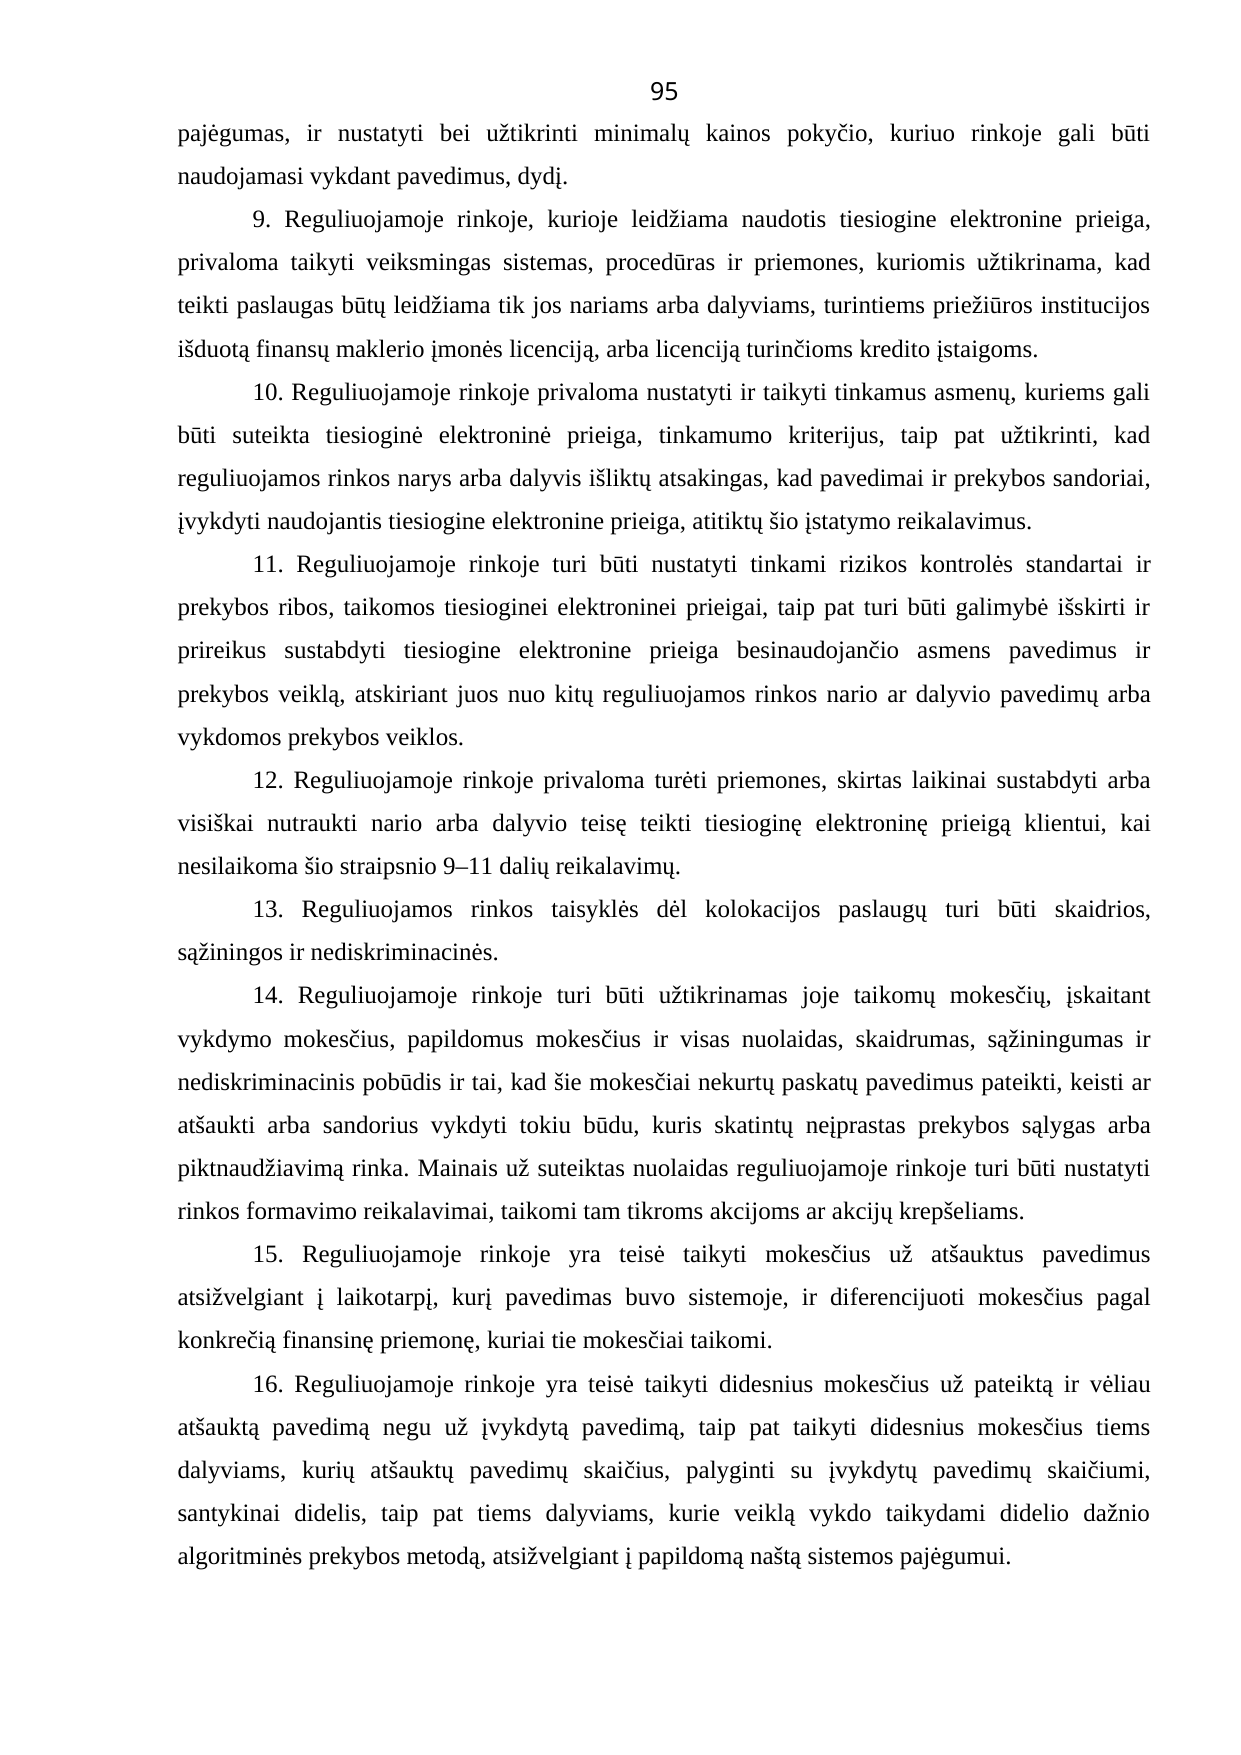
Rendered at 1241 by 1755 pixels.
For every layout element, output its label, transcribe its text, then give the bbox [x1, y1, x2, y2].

text 10. Reguliuojamoje rinkoje privaloma nustatyti ir taikyti tinkamus asmenų, kuriems gali būti suteikta tiesioginė elektroninė prieiga, tinkamumo kriterijus, taip pat užtikrinti, kad reguliuojamos rinkos narys arba dalyvis išliktų atsakingas, kad pavedimai ir prekybos sandoriai, įvykdyti naudojantis tiesiogine elektronine prieiga, atitiktų šio įstatymo reikalavimus. [177, 377, 1152, 535]
text 15. Reguliuojamoje rinkoje yra teisė taikyti mokesčius už atšauktus pavedimus atsižvelgiant į laikotarpį, kurį pavedimas buvo sistemoje, ir diferencijuoti mokesčius pagal konkrečią finansinę priemonę, kuriai tie mokesčiai taikomi. [177, 1239, 1152, 1354]
text 14. Reguliuojamoje rinkoje turi būti užtikrinamas joje taikomų mokesčių, įskaitant vykdymo mokesčius, papildomus mokesčius ir visas nuolaidas, skaidrumas, sąžiningumas ir nediskriminacinis pobūdis ir tai, kad šie mokesčiai nekurtų paskatų pavedimus pateikti, keisti ar atšaukti arba sandorius vykdyti tokiu būdu, kuris skatintų neįprastas prekybos sąlygas arba piktnaudžiavimą rinka. Mainais už suteiktas nuolaidas reguliuojamoje rinkoje turi būti nustatyti rinkos formavimo reikalavimai, taikomi tam tikroms akcijoms ar akcijų krepšeliams. [177, 981, 1152, 1225]
text 12. Reguliuojamoje rinkoje privaloma turėti priemones, skirtas laikinai sustabdyti arba visiškai nutraukti nario arba dalyvio teisę teikti tiesioginę elektroninę prieigą klientui, kai nesilaikoma šio straipsnio 9–11 dalių reikalavimų. [177, 765, 1152, 880]
text 13. Reguliuojamos rinkos taisyklės dėl kolokacijos paslaugų turi būti skaidrios, sąžiningos ir nediskriminacinės. [177, 894, 1152, 966]
text pajėgumas, ir nustatyti bei užtikrinti minimalų kainos pokyčio, kuriuo rinkoje gali būti naudojamasi vykdant pavedimus, dydį. [177, 118, 1152, 190]
text 11. Reguliuojamoje rinkoje turi būti nustatyti tinkami rizikos kontrolės standartai ir prekybos ribos, taikomos tiesioginei elektroninei prieigai, taip pat turi būti galimybė išskirti ir prireikus sustabdyti tiesiogine elektronine prieiga besinaudojančio asmens pavedimus ir prekybos veiklą, atskiriant juos nuo kitų reguliuojamos rinkos nario ar dalyvio pavedimų arba vykdomos prekybos veiklos. [177, 549, 1152, 751]
text 16. Reguliuojamoje rinkoje yra teisė taikyti didesnius mokesčius už pateiktą ir vėliau atšauktą pavedimą negu už įvykdytą pavedimą, taip pat taikyti didesnius mokesčius tiems dalyviams, kurių atšauktų pavedimų skaičius, palyginti su įvykdytų pavedimų skaičiumi, santykinai didelis, taip pat tiems dalyviams, kurie veiklą vykdo taikydami didelio dažnio algoritminės prekybos metodą, atsižvelgiant į papildomą naštą sistemos pajėgumui. [177, 1369, 1152, 1570]
text 9. Reguliuojamoje rinkoje, kurioje leidžiama naudotis tiesiogine elektronine prieiga, privaloma taikyti veiksmingas sistemas, procedūras ir priemones, kuriomis užtikrinama, kad teikti paslaugas būtų leidžiama tik jos nariams arba dalyviams, turintiems priežiūros institucijos išduotą finansų maklerio įmonės licenciją, arba licenciją turinčioms kredito įstaigoms. [177, 204, 1152, 362]
